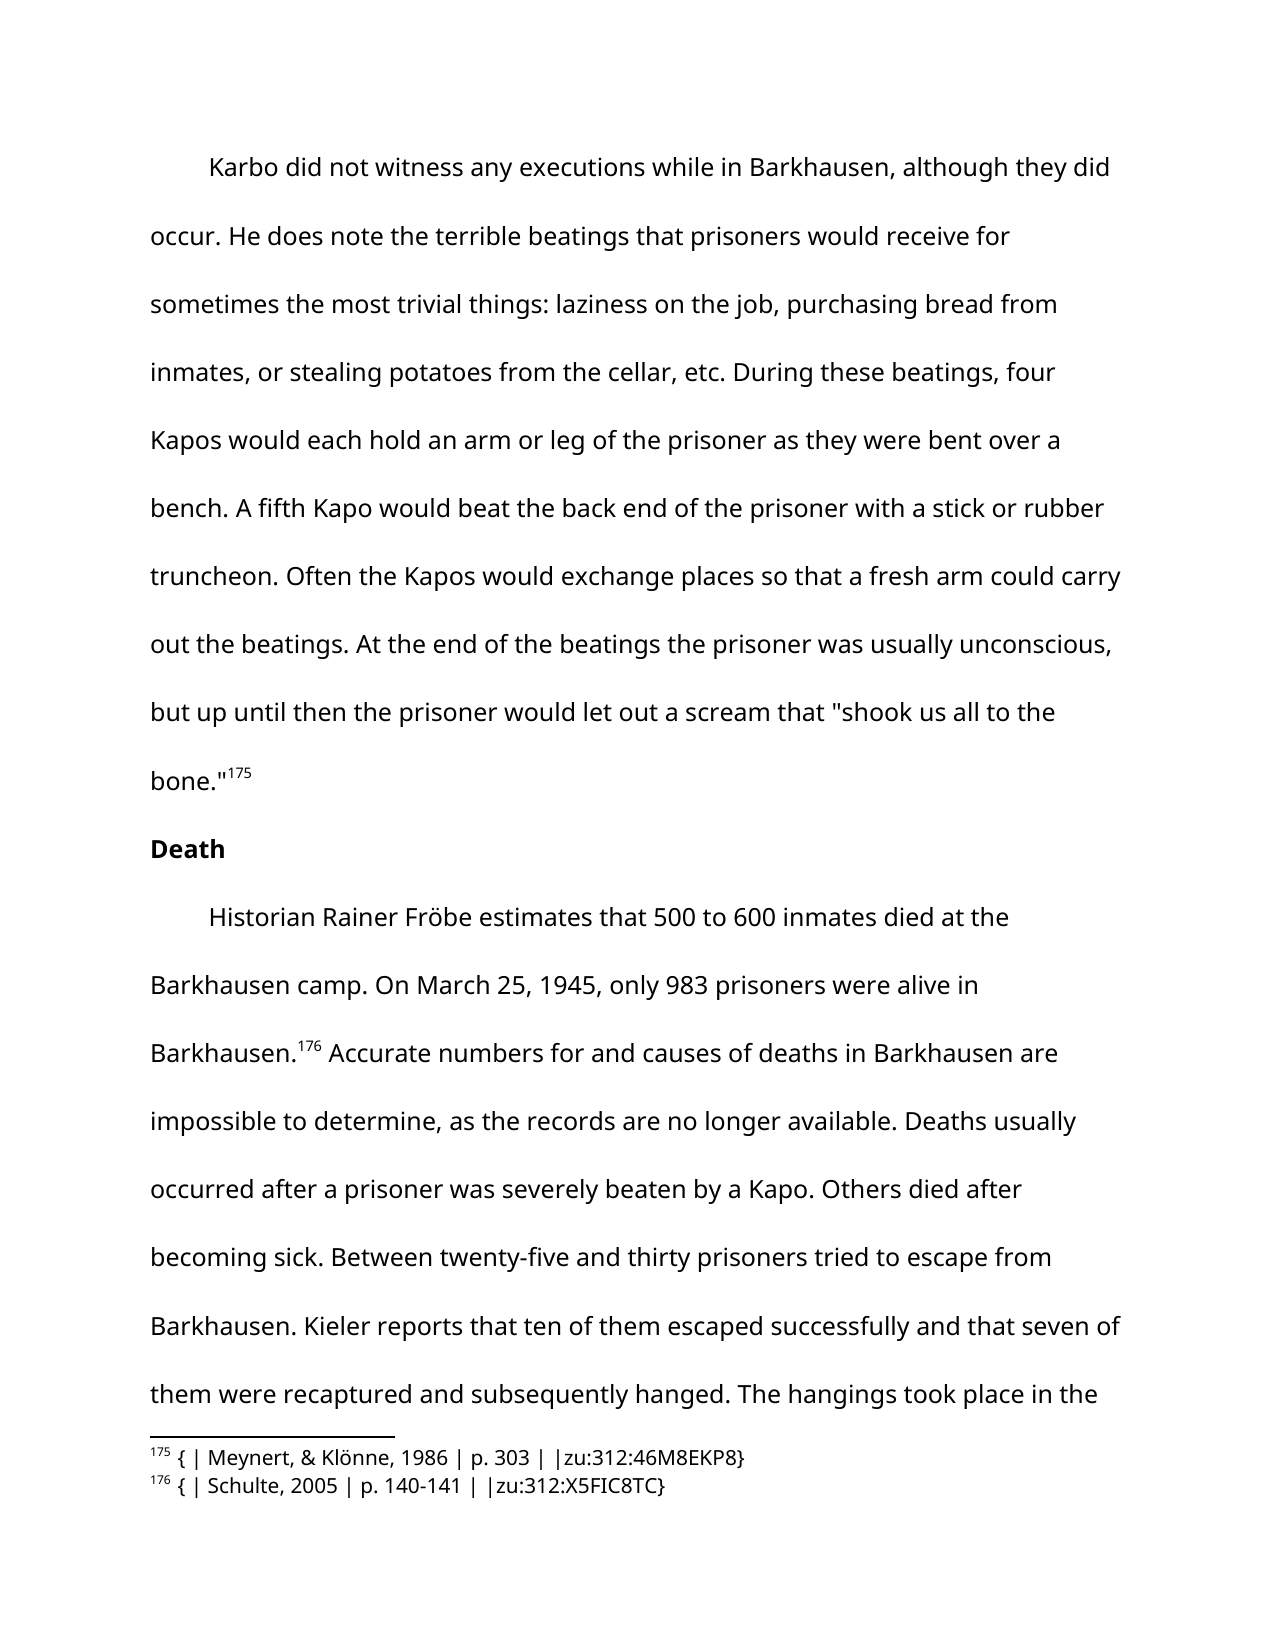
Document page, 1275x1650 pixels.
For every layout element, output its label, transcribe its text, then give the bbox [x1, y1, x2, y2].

text { | Meynert, & Klönne, 1986 | p. 303 | |zu:312:46M8EKP8} [150, 1443, 1125, 1472]
text Karbo did not witness any executions while in Barkhausen, although they did occur. He does note the terrible beatings that prisoners would receive for sometimes the most trivial things: laziness on the job, purchasing bread from inmates, or stealing potatoes from the cellar, etc. During these beatings, four Kapos would each hold an arm or leg of the prisoner as they were bent over a bench. A fifth Kapo would beat the back end of the prisoner with a stick or rubber truncheon. Often the Kapos would exchange places so that a fresh arm could carry out the beatings. At the end of the beatings the prisoner was usually unconscious, but up until then the prisoner would let out a scream that "shook us all to the bone." [150, 150, 1125, 797]
text Death [150, 831, 1125, 865]
text { | Schulte, 2005 | p. 140-141 | |zu:312:X5FIC8TC} [150, 1472, 1125, 1500]
text Historian Rainer Fröbe estimates that 500 to 600 inmates died at the Barkhausen camp. On March 25, 1945, only 983 prisoners were alive in Barkhausen. Accurate numbers for and causes of deaths in Barkhausen are impossible to determine, as the records are no longer available. Deaths usually occurred after a prisoner was severely beaten by a Kapo. Others died after becoming sick. Between twenty-five and thirty prisoners tried to escape from Barkhausen. Kieler reports that ten of them escaped successfully and that seven of them were recaptured and subsequently hanged. The hangings took place in the [150, 899, 1125, 1410]
